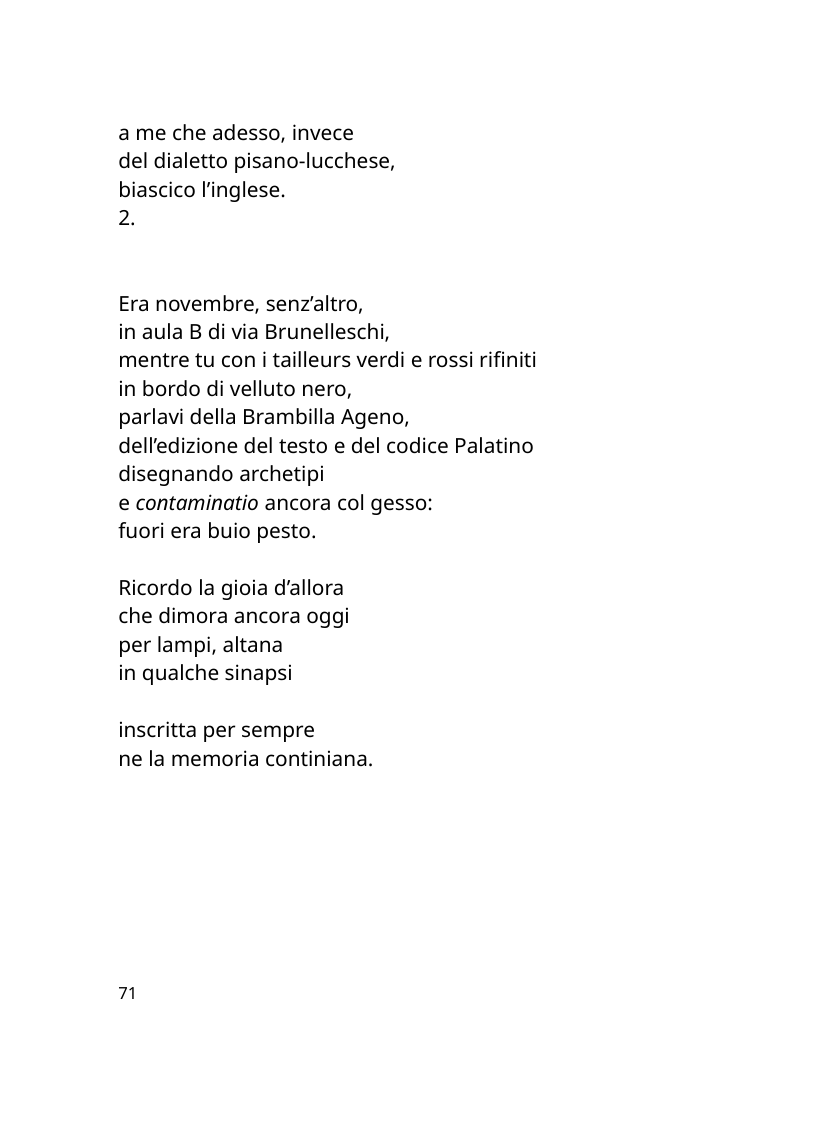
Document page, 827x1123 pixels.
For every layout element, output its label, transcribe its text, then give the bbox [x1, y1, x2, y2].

text a me che adesso, invece [118, 118, 709, 147]
text del dialetto pisano-lucchese, [118, 147, 709, 175]
text inscritta per sempre [118, 715, 709, 744]
text in bordo di velluto nero, [118, 374, 709, 402]
text biascico l’inglese. [118, 175, 709, 203]
text per lampi, altana [118, 630, 709, 658]
text Era novembre, senz’altro, [118, 289, 709, 317]
text che dimora ancora oggi [118, 602, 709, 630]
text disegnando archetipi [118, 459, 709, 488]
text ne la memoria continiana. [118, 744, 709, 772]
text mentre tu con i tailleurs verdi e rossi rifiniti [118, 346, 709, 374]
text in aula B di via Brunelleschi, [118, 317, 709, 346]
text 2. [118, 203, 709, 232]
text fuori era buio pesto. [118, 516, 709, 545]
text Ricordo la gioia d’allora [118, 573, 709, 602]
text e contaminatio ancora col gesso: [118, 488, 709, 516]
text in qualche sinapsi [118, 658, 709, 687]
text parlavi della Brambilla Ageno, [118, 402, 709, 431]
text dell’edizione del testo e del codice Palatino [118, 431, 709, 459]
